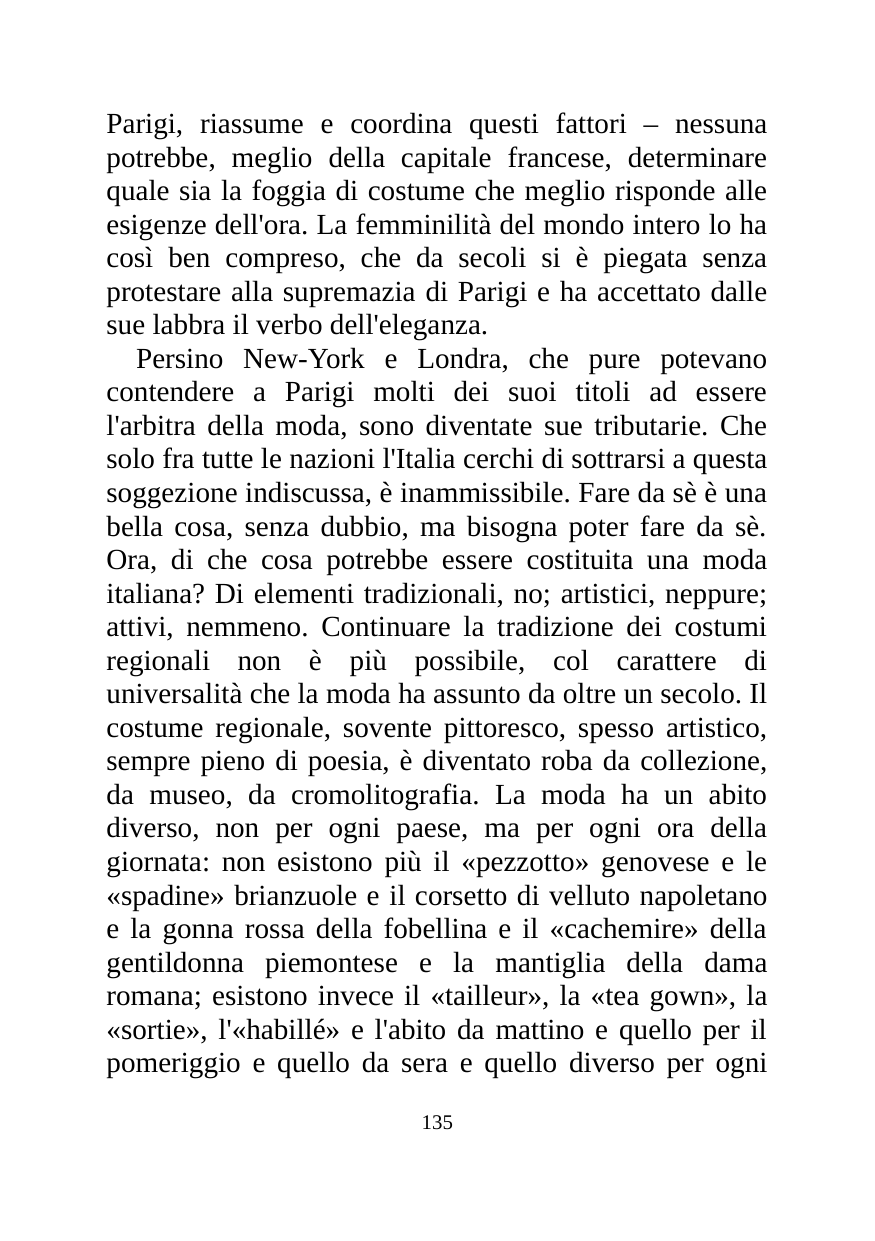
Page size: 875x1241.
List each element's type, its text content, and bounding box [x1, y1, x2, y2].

text Persino New-York e Londra, che pure potevano contendere a Parigi molti dei suoi titoli ad essere l'arbitra della moda, sono diventate sue tributarie. Che solo fra tutte le nazioni l'Italia cerchi di sottrarsi a questa soggezione indiscussa, è inammissibile. Fare da sè è una bella cosa, senza dubbio, ma bisogna poter fare da sè. Ora, di che cosa potrebbe essere costituita una moda italiana? Di elementi tradizionali, no; artistici, neppure; attivi, nemmeno. Continuare la tradizione dei costumi regionali non è più possibile, col carattere di universalità che la moda ha assunto da oltre un secolo. Il costume regionale, sovente pittoresco, spesso artistico, sempre pieno di poesia, è diventato roba da collezione, da museo, da cromolitografia. La moda ha un abito diverso, non per ogni paese, ma per ogni ora della giornata: non esistono più il «pezzotto» genovese e le «spadine» brianzuole e il corsetto di velluto napoletano e la gonna rossa della fobellina e il «cachemire» della gentildonna piemontese e la mantiglia della dama romana; esistono invece il «tailleur», la «tea gown», la «sortie», l'«habillé» e l'abito da mattino e quello per il pomeriggio e quello da sera e quello diverso per ogni [106, 341, 768, 1079]
text Parigi, riassume e coordina questi fattori – nessuna potrebbe, meglio della capitale francese, determinare quale sia la foggia di costume che meglio risponde alle esigenze dell'ora. La femminilità del mondo intero lo ha così ben compreso, che da secoli si è piegata senza protestare alla supremazia di Parigi e ha accettato dalle sue labbra il verbo dell'eleganza. [106, 106, 768, 341]
